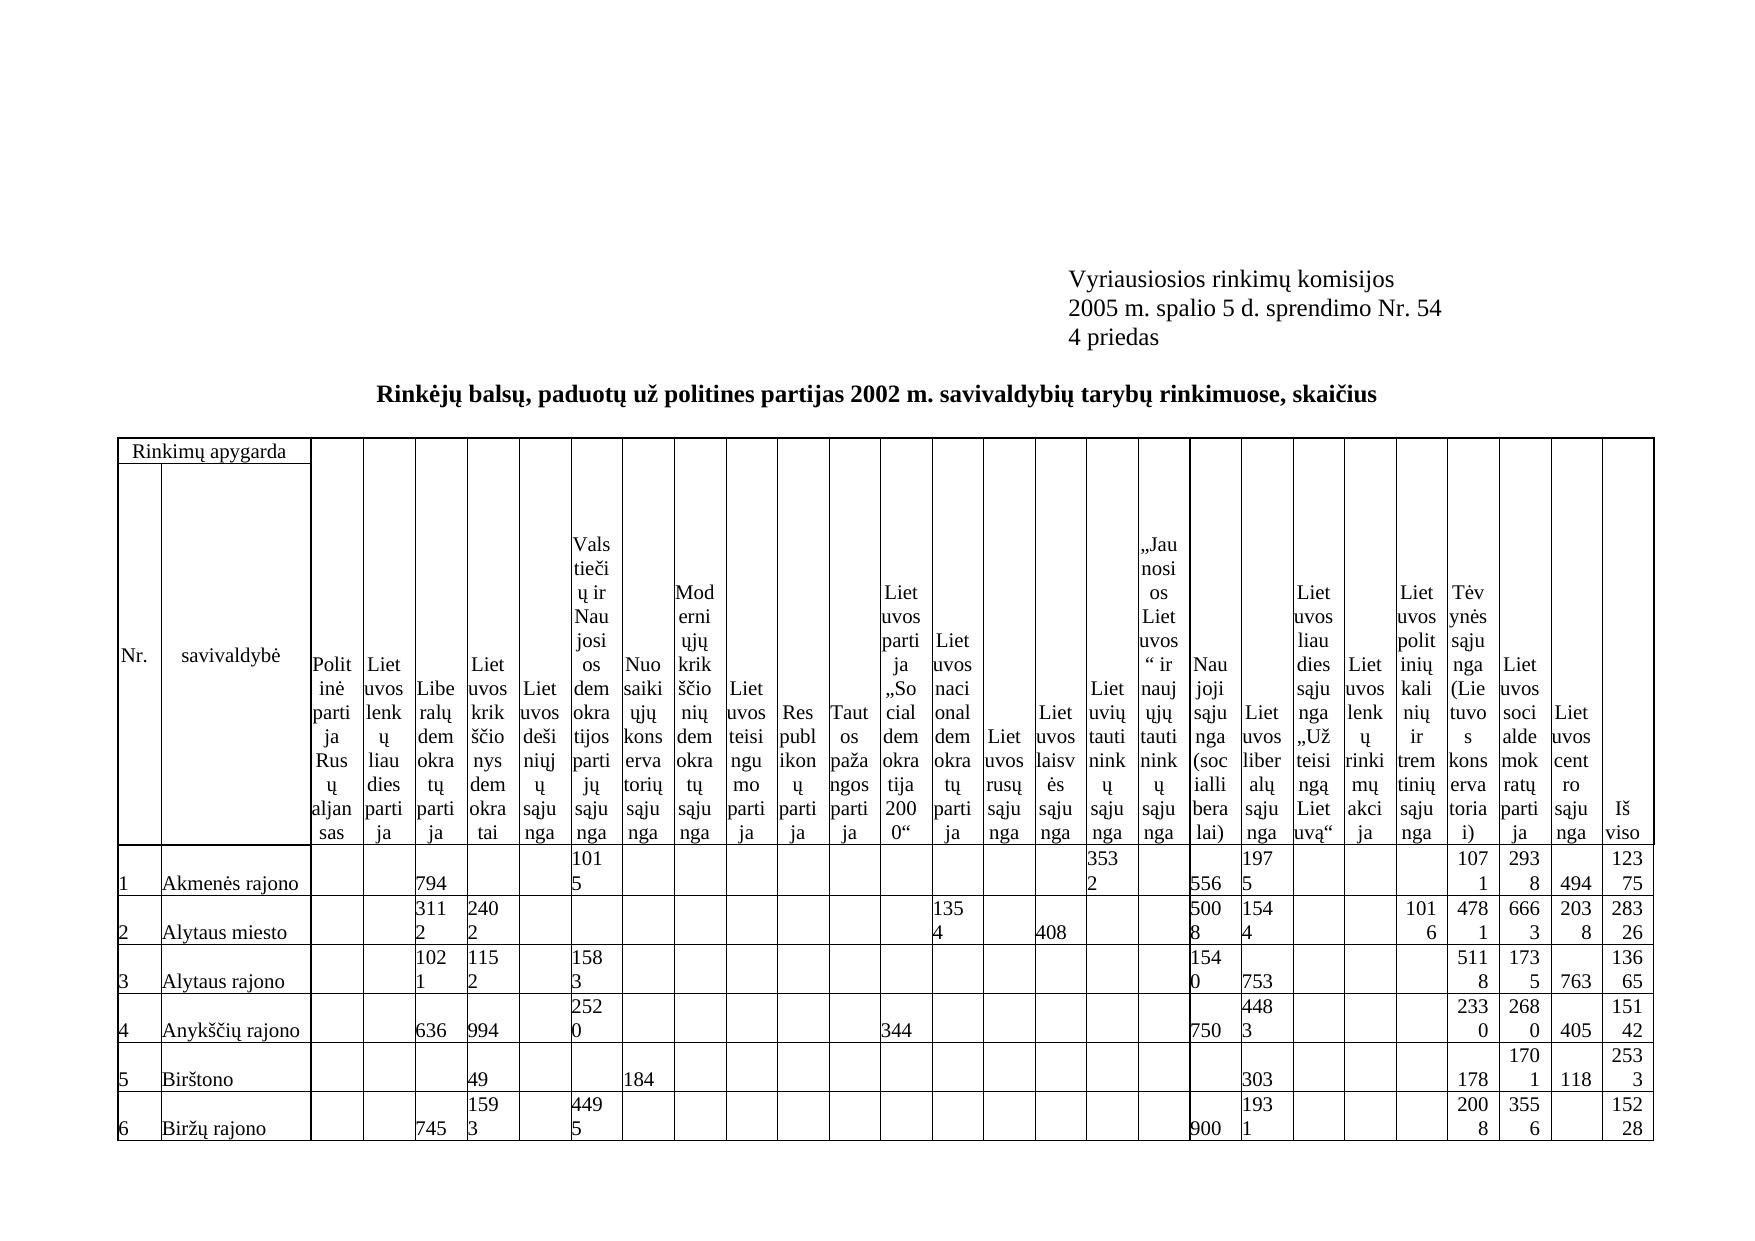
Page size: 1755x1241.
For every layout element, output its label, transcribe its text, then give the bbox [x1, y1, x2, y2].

table_cell [984, 845, 1035, 894]
table_cell Anykščių rajono [162, 994, 310, 1042]
table_cell [1139, 945, 1189, 993]
table_cell [778, 845, 829, 894]
table_cell [1294, 896, 1344, 944]
table_cell [881, 1043, 932, 1091]
table_cell [1397, 1092, 1447, 1140]
table_cell Nr. [119, 464, 161, 844]
table_cell [364, 896, 415, 944]
table_cell 994 [468, 994, 519, 1042]
table_cell [727, 845, 777, 894]
table_cell 1735 [1500, 945, 1551, 993]
table_cell [364, 1092, 415, 1140]
table_cell [1036, 994, 1086, 1042]
table_cell [1345, 994, 1396, 1042]
table_cell [727, 945, 777, 993]
table_cell 49 [468, 1043, 519, 1091]
table_cell 3112 [416, 896, 467, 944]
table_cell 1 [119, 846, 161, 894]
table_cell [830, 896, 880, 944]
table_cell [1087, 945, 1138, 993]
table_cell [1294, 1043, 1344, 1091]
table_cell 2938 [1500, 845, 1551, 894]
table_cell 15228 [1603, 1092, 1653, 1140]
table_cell [675, 994, 726, 1042]
table_cell [1294, 1092, 1344, 1140]
table_header Liberalų demokratų partija [416, 439, 467, 844]
table_cell 794 [416, 845, 467, 894]
table_cell [1139, 1092, 1189, 1140]
table_cell 1931 [1242, 1092, 1293, 1140]
table_cell 763 [1552, 945, 1602, 993]
table_cell 6663 [1500, 896, 1551, 944]
table_cell 900 [1191, 1092, 1241, 1140]
table_cell [1397, 945, 1447, 993]
table_cell [623, 1092, 674, 1140]
table_cell 405 [1552, 994, 1602, 1042]
table_header Rinkimų apygarda [119, 439, 310, 463]
table_cell 2 [119, 896, 161, 944]
table_cell 2520 [572, 994, 622, 1042]
table_cell [1139, 994, 1189, 1042]
table_cell 745 [416, 1092, 467, 1140]
table_cell [1087, 896, 1138, 944]
table_cell [778, 1092, 829, 1140]
table_cell 2680 [1500, 994, 1551, 1042]
table_header Lietuvos nacionaldemokratų partija [933, 439, 983, 844]
table_header Lietuvos rusų sąjunga [984, 439, 1035, 844]
table_header Valstiečių ir Naujosios demokratijos partijų sąjunga [572, 439, 622, 844]
table_cell 184 [623, 1043, 674, 1091]
table_cell [830, 1092, 880, 1140]
table_header Lietuvos lenkų liaudies partija [364, 439, 415, 844]
table_cell [623, 945, 674, 993]
table_header Lietuvos partija „Socialdemokratija 2000“ [881, 439, 932, 844]
table_cell [675, 845, 726, 894]
table_header Lietuvos teisingumo partija [727, 439, 777, 844]
table_header Moderniųjų krikščionių demokratų sąjunga [675, 439, 726, 844]
table_cell [364, 1043, 415, 1091]
table_cell 1544 [1242, 896, 1293, 944]
table_header Lietuvos laisvės sąjunga [1036, 439, 1086, 844]
table_cell [830, 845, 880, 894]
table_cell Akmenės rajono [162, 846, 310, 894]
table_cell [1345, 1043, 1396, 1091]
table_cell [830, 945, 880, 993]
table_cell [520, 945, 571, 993]
table_header Lietuvos centro sąjunga [1552, 439, 1602, 844]
table_cell 1540 [1191, 945, 1241, 993]
table_header Lietuvos liaudies sąjunga „Už teisingą Lietuvą“ [1294, 439, 1344, 844]
text Rinkėjų balsų, paduotų už politines partijas 2002 m. savivaldybių tarybų rinkimuose, skaičius [118, 379, 1636, 408]
table_cell 556 [1191, 845, 1241, 894]
table_cell [1397, 845, 1447, 894]
table_cell [1345, 896, 1396, 944]
table_cell 1071 [1448, 845, 1499, 894]
table_cell 344 [881, 994, 932, 1042]
text Vyriausiosios rinkimų komisijos [118, 264, 1636, 293]
table_cell 1016 [1397, 896, 1447, 944]
table_cell [364, 945, 415, 993]
table_header Lietuvos liberalų sąjunga [1242, 439, 1293, 844]
table_cell 118 [1552, 1043, 1602, 1091]
table_cell 3 [119, 945, 161, 993]
table_cell [933, 994, 983, 1042]
table_cell 4 [119, 994, 161, 1042]
table_cell [1087, 1043, 1138, 1091]
table_cell [984, 994, 1035, 1042]
table_cell [312, 896, 363, 944]
table_cell 2402 [468, 896, 519, 944]
table_cell [933, 845, 983, 894]
table_header Respublikonų partija [778, 439, 829, 844]
table_cell 1015 [572, 845, 622, 894]
table_cell [1139, 1043, 1189, 1091]
table_cell 4495 [572, 1092, 622, 1140]
table_header Lietuvos lenkų rinkimų akcija [1345, 439, 1396, 844]
table_cell [1036, 945, 1086, 993]
table_cell 2038 [1552, 896, 1602, 944]
table_cell [416, 1043, 467, 1091]
table_header „Jaunosios Lietuvos“ ir naujųjų tautininkų sąjunga [1139, 439, 1189, 844]
text 4 priedas [118, 322, 1636, 350]
table_cell [881, 845, 932, 894]
table_cell [933, 1043, 983, 1091]
table_cell Alytaus miesto [162, 896, 310, 944]
table_cell [675, 945, 726, 993]
table_cell [675, 896, 726, 944]
table_cell Birštono [162, 1043, 310, 1091]
table_cell [312, 1043, 363, 1091]
table_cell [984, 896, 1035, 944]
table_cell 1583 [572, 945, 622, 993]
table_cell [1087, 994, 1138, 1042]
table_cell [520, 1092, 571, 1140]
table_cell [933, 1092, 983, 1140]
table_cell 4483 [1242, 994, 1293, 1042]
table_cell 2533 [1603, 1043, 1653, 1091]
table_header Lietuvos politinių kalinių ir tremtinių sąjunga [1397, 439, 1447, 844]
table_cell [675, 1092, 726, 1140]
table_cell [984, 1092, 1035, 1140]
table_cell [984, 945, 1035, 993]
table_cell 2330 [1448, 994, 1499, 1042]
table_header Lietuvos socialdemokratų partija [1500, 439, 1551, 844]
table_cell 1593 [468, 1092, 519, 1140]
table_cell [675, 1043, 726, 1091]
table_header Politinė partija Rusų aljansas [312, 439, 363, 844]
table_cell [933, 945, 983, 993]
table_cell 753 [1242, 945, 1293, 993]
table_cell [572, 896, 622, 944]
table_cell [881, 945, 932, 993]
table_cell 28326 [1603, 896, 1653, 944]
table_cell [830, 994, 880, 1042]
table_cell [1139, 896, 1189, 944]
table_cell Alytaus rajono [162, 945, 310, 993]
table_cell [572, 1043, 622, 1091]
table_cell [1397, 994, 1447, 1042]
table_cell [1191, 1043, 1241, 1091]
table_cell [1294, 845, 1344, 894]
table_cell 636 [416, 994, 467, 1042]
table_cell 6 [119, 1092, 161, 1140]
table_header Naujoji sąjunga (socialliberalai) [1191, 439, 1241, 844]
table_cell 12375 [1603, 845, 1653, 894]
table_cell [1036, 1043, 1086, 1091]
table_cell 494 [1552, 845, 1602, 894]
table_cell [727, 1043, 777, 1091]
table_cell [312, 845, 363, 894]
table_cell [520, 1043, 571, 1091]
table_cell 2008 [1448, 1092, 1499, 1140]
table_cell [984, 1043, 1035, 1091]
table_cell [1036, 1092, 1086, 1140]
table_cell 1021 [416, 945, 467, 993]
table_cell 408 [1036, 896, 1086, 944]
table_cell [727, 1092, 777, 1140]
table_cell Biržų rajono [162, 1092, 310, 1140]
table_header Iš viso [1603, 439, 1653, 844]
table_cell [520, 845, 571, 894]
table_header Lietuvių tautininkų sąjunga [1087, 439, 1138, 844]
table_header Tautos pažangos partija [830, 439, 880, 844]
table_cell 1152 [468, 945, 519, 993]
table_cell [312, 994, 363, 1042]
table_cell [1552, 1092, 1602, 1140]
table_cell [778, 945, 829, 993]
table_cell 5118 [1448, 945, 1499, 993]
table_cell [364, 845, 415, 894]
table_cell 1701 [1500, 1043, 1551, 1091]
table_cell [778, 896, 829, 944]
table_header Nuosaikiųjų konservatorių sąjunga [623, 439, 674, 844]
table_header Tėvynės sąjunga (Lietuvos konservatoriai) [1448, 439, 1499, 844]
table_cell [830, 1043, 880, 1091]
table_cell [623, 994, 674, 1042]
table_cell [881, 1092, 932, 1140]
table_cell 1354 [933, 896, 983, 944]
table_cell 4781 [1448, 896, 1499, 944]
table_cell [1397, 1043, 1447, 1091]
table_cell [778, 1043, 829, 1091]
table_cell savivaldybė [162, 464, 310, 844]
table_cell [312, 945, 363, 993]
table_cell 5008 [1191, 896, 1241, 944]
table_cell [1345, 945, 1396, 993]
table_cell [1294, 994, 1344, 1042]
table_cell [727, 896, 777, 944]
table_cell 750 [1191, 994, 1241, 1042]
table_cell [881, 896, 932, 944]
table_cell [520, 896, 571, 944]
table_header Lietuvos krikščionys demokratai [468, 439, 519, 844]
table_cell [312, 1092, 363, 1140]
table_cell 15142 [1603, 994, 1653, 1042]
table_cell [468, 845, 519, 894]
table_cell [1087, 1092, 1138, 1140]
table_cell 178 [1448, 1043, 1499, 1091]
table_cell 13665 [1603, 945, 1653, 993]
table_cell 303 [1242, 1043, 1293, 1091]
text 2005 m. spalio 5 d. sprendimo Nr. 54 [118, 293, 1636, 322]
table_cell [520, 994, 571, 1042]
table_cell 3556 [1500, 1092, 1551, 1140]
table_cell [1139, 845, 1189, 894]
table_cell [1345, 1092, 1396, 1140]
table_cell 1975 [1242, 845, 1293, 894]
table_cell 5 [119, 1043, 161, 1091]
table_cell [778, 994, 829, 1042]
table_cell [1345, 845, 1396, 894]
table_cell [623, 896, 674, 944]
table_header Lietuvos dešiniųjų sąjunga [520, 439, 571, 844]
table_cell 3532 [1087, 845, 1138, 894]
table_cell [727, 994, 777, 1042]
table_cell [1036, 845, 1086, 894]
table_cell [623, 845, 674, 894]
table_cell [364, 994, 415, 1042]
table_cell [1294, 945, 1344, 993]
